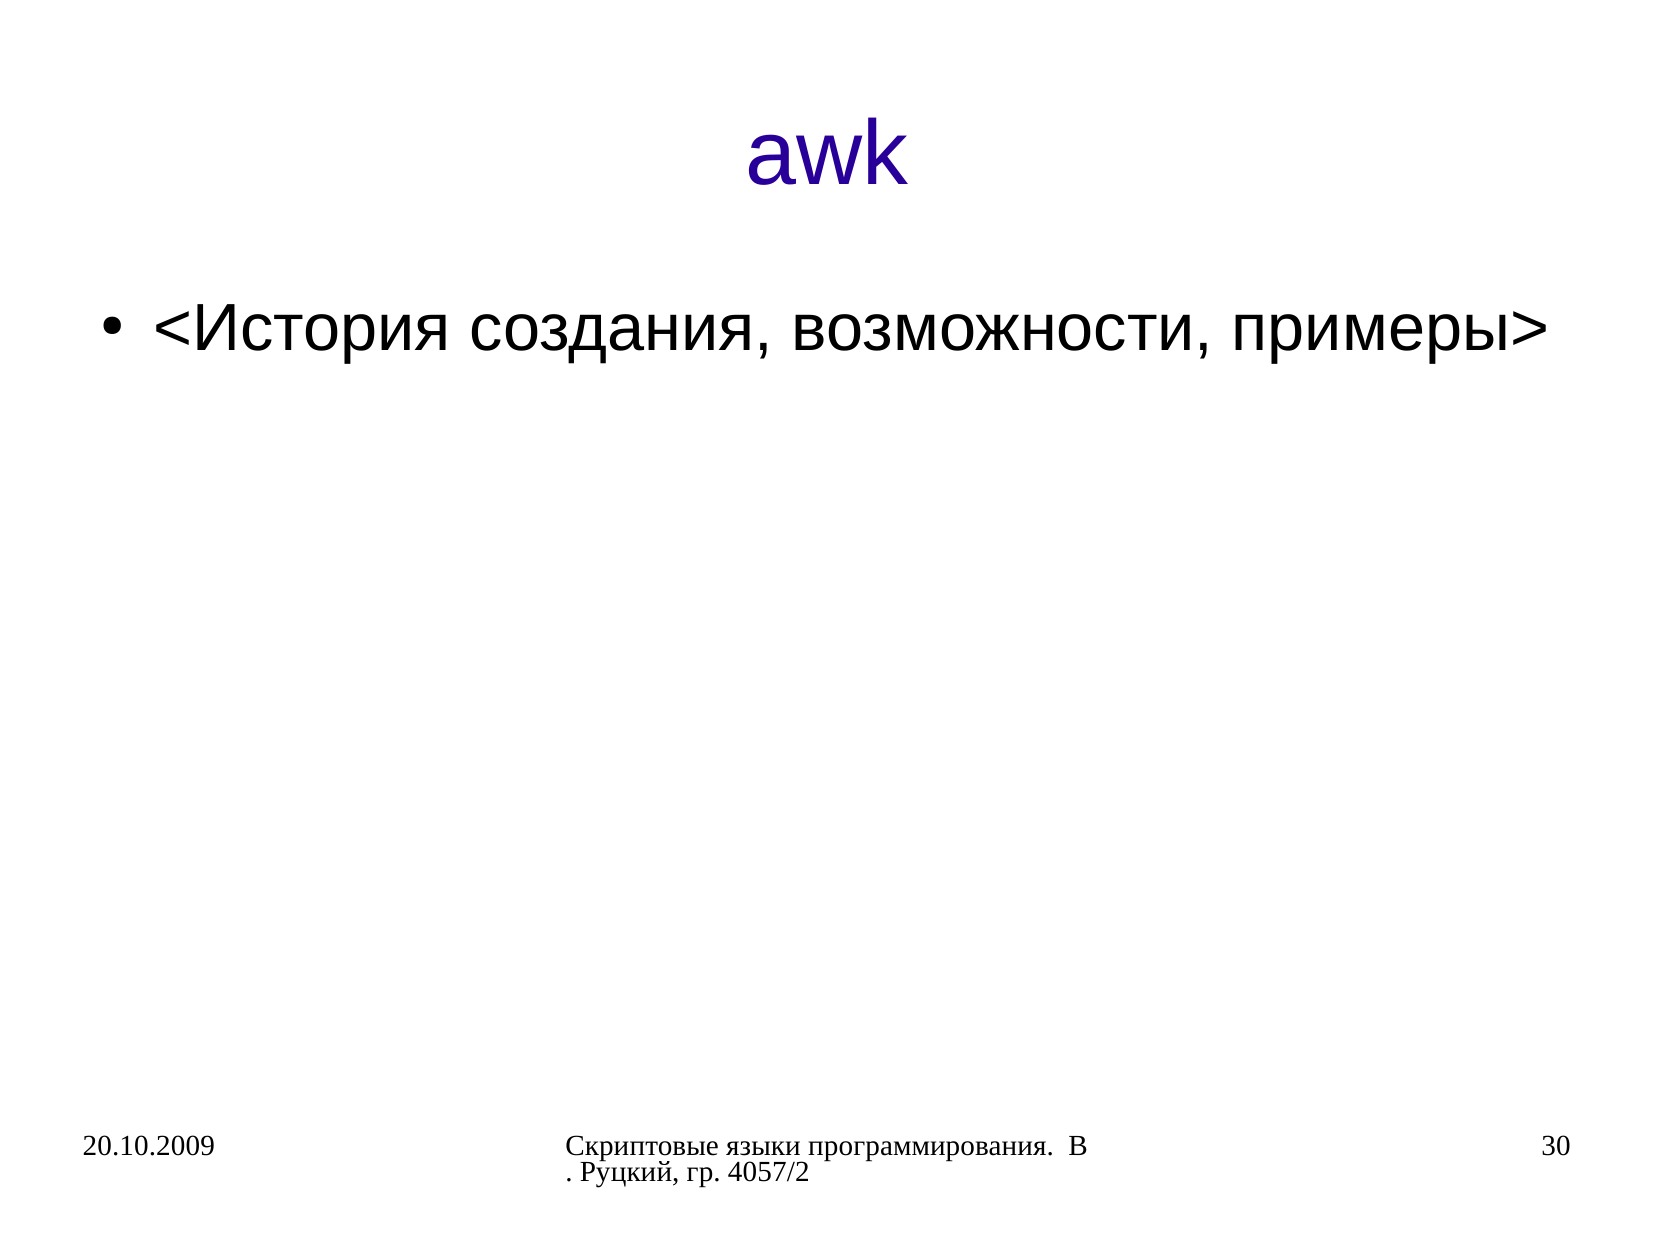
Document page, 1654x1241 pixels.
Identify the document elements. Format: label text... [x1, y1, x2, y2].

title awk [82, 56, 1571, 250]
list <История создания, возможности, примеры> [82, 290, 1571, 1109]
